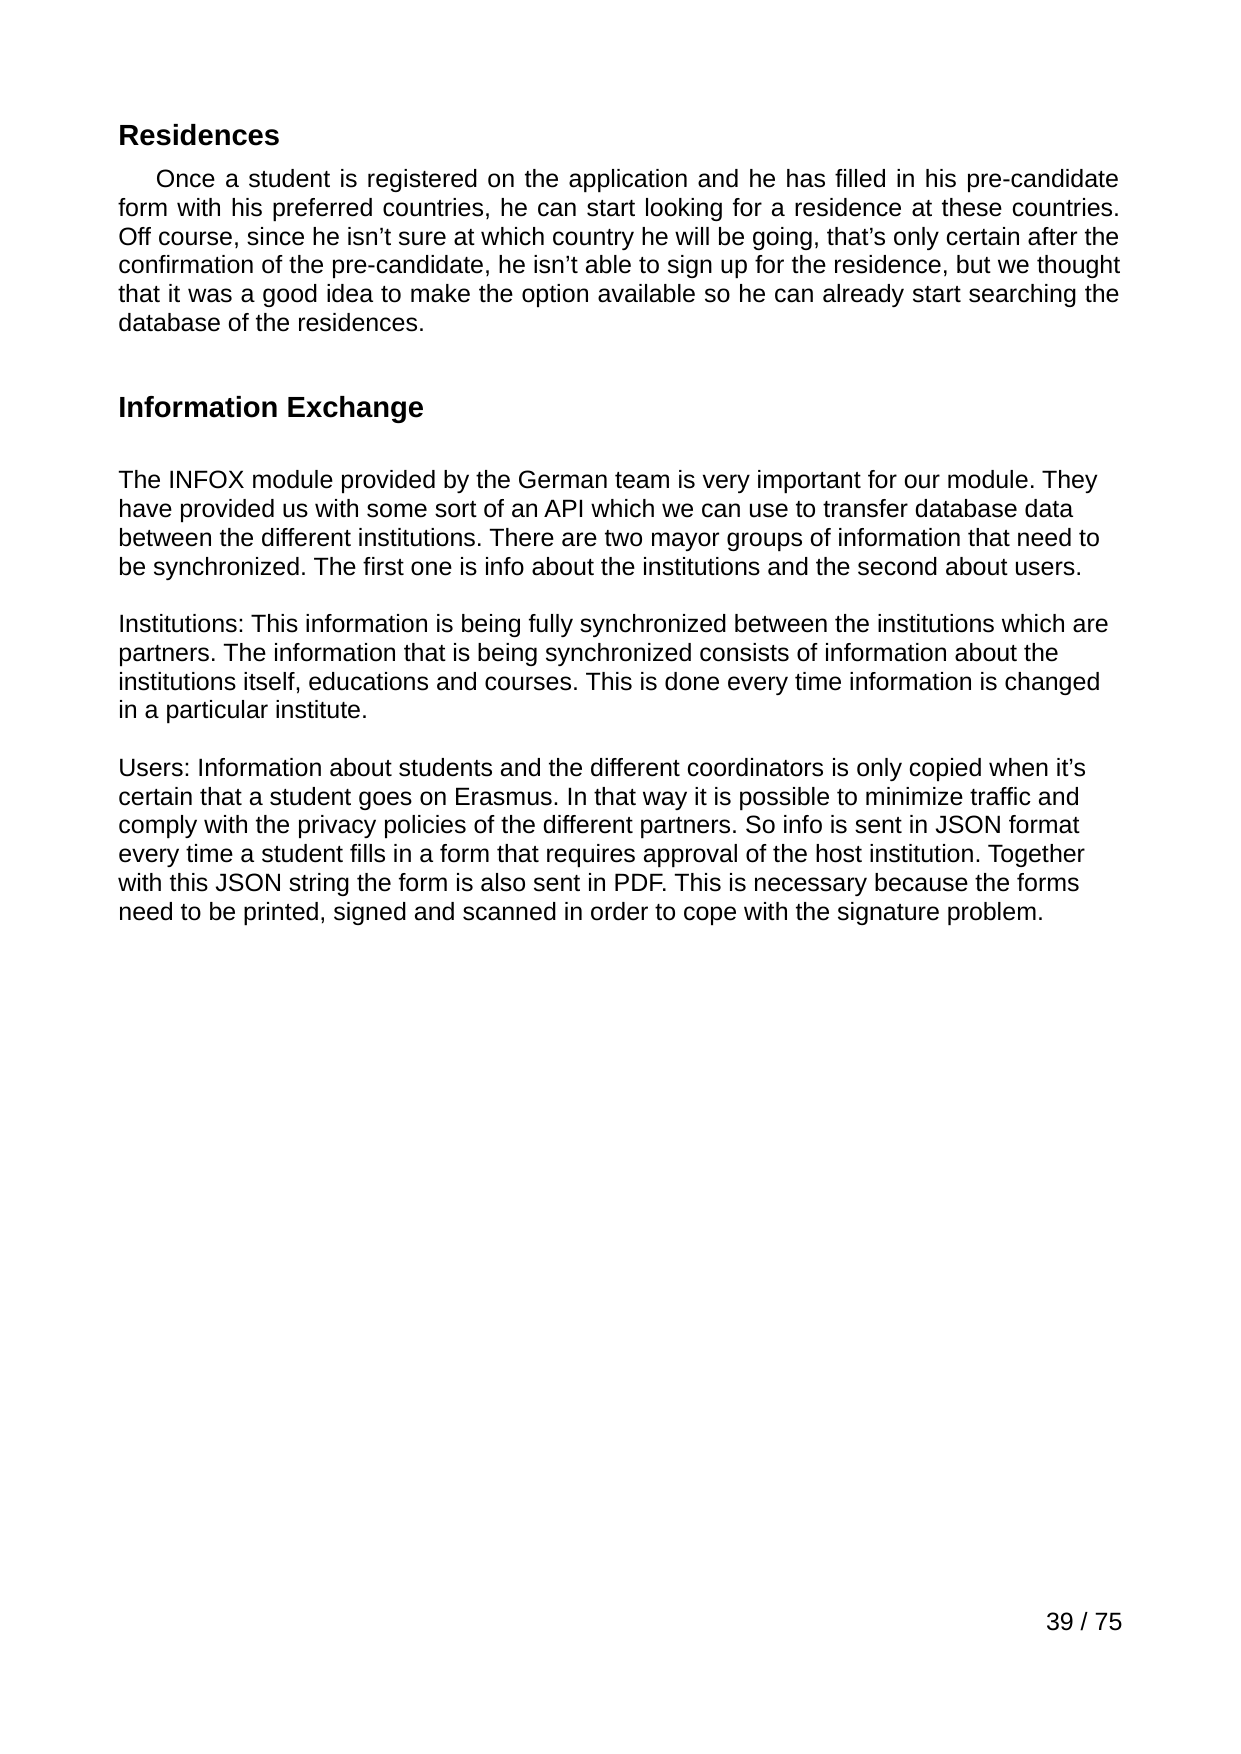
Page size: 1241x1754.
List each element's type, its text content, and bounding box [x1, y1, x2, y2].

text Once a student is registered on the application and he has filled in his pre-candidate form with his preferred countries, he can start looking for a residence at these countries. Off course, since he isn’t sure at which country he will be going, that’s only certain after the confirmation of the pre-candidate, he isn’t able to sign up for the residence, but we thought that it was a good idea to make the option available so he can already start searching the database of the residences. [118, 164, 1122, 337]
subtitle Information Exchange [118, 390, 1122, 424]
text The INFOX module provided by the German team is very important for our module. They have provided us with some sort of an API which we can use to transfer database data between the different institutions. There are two mayor groups of information that need to be synchronized. The first one is info about the institutions and the second about users. Institutions: This information is being fully synchronized between the institutions which are partners. The information that is being synchronized consists of information about the institutions itself, educations and courses. This is done every time information is changed in a particular institute. Users: Information about students and the different coordinators is only copied when it’s certain that a student goes on Erasmus. In that way it is possible to minimize traffic and comply with the privacy policies of the different partners. So info is sent in JSON format every time a student fills in a form that requires approval of the host institution. Together with this JSON string the form is also sent in PDF. This is necessary because the forms need to be printed, signed and scanned in order to cope with the signature problem. [118, 465, 1122, 983]
subtitle Residences [118, 118, 1122, 152]
